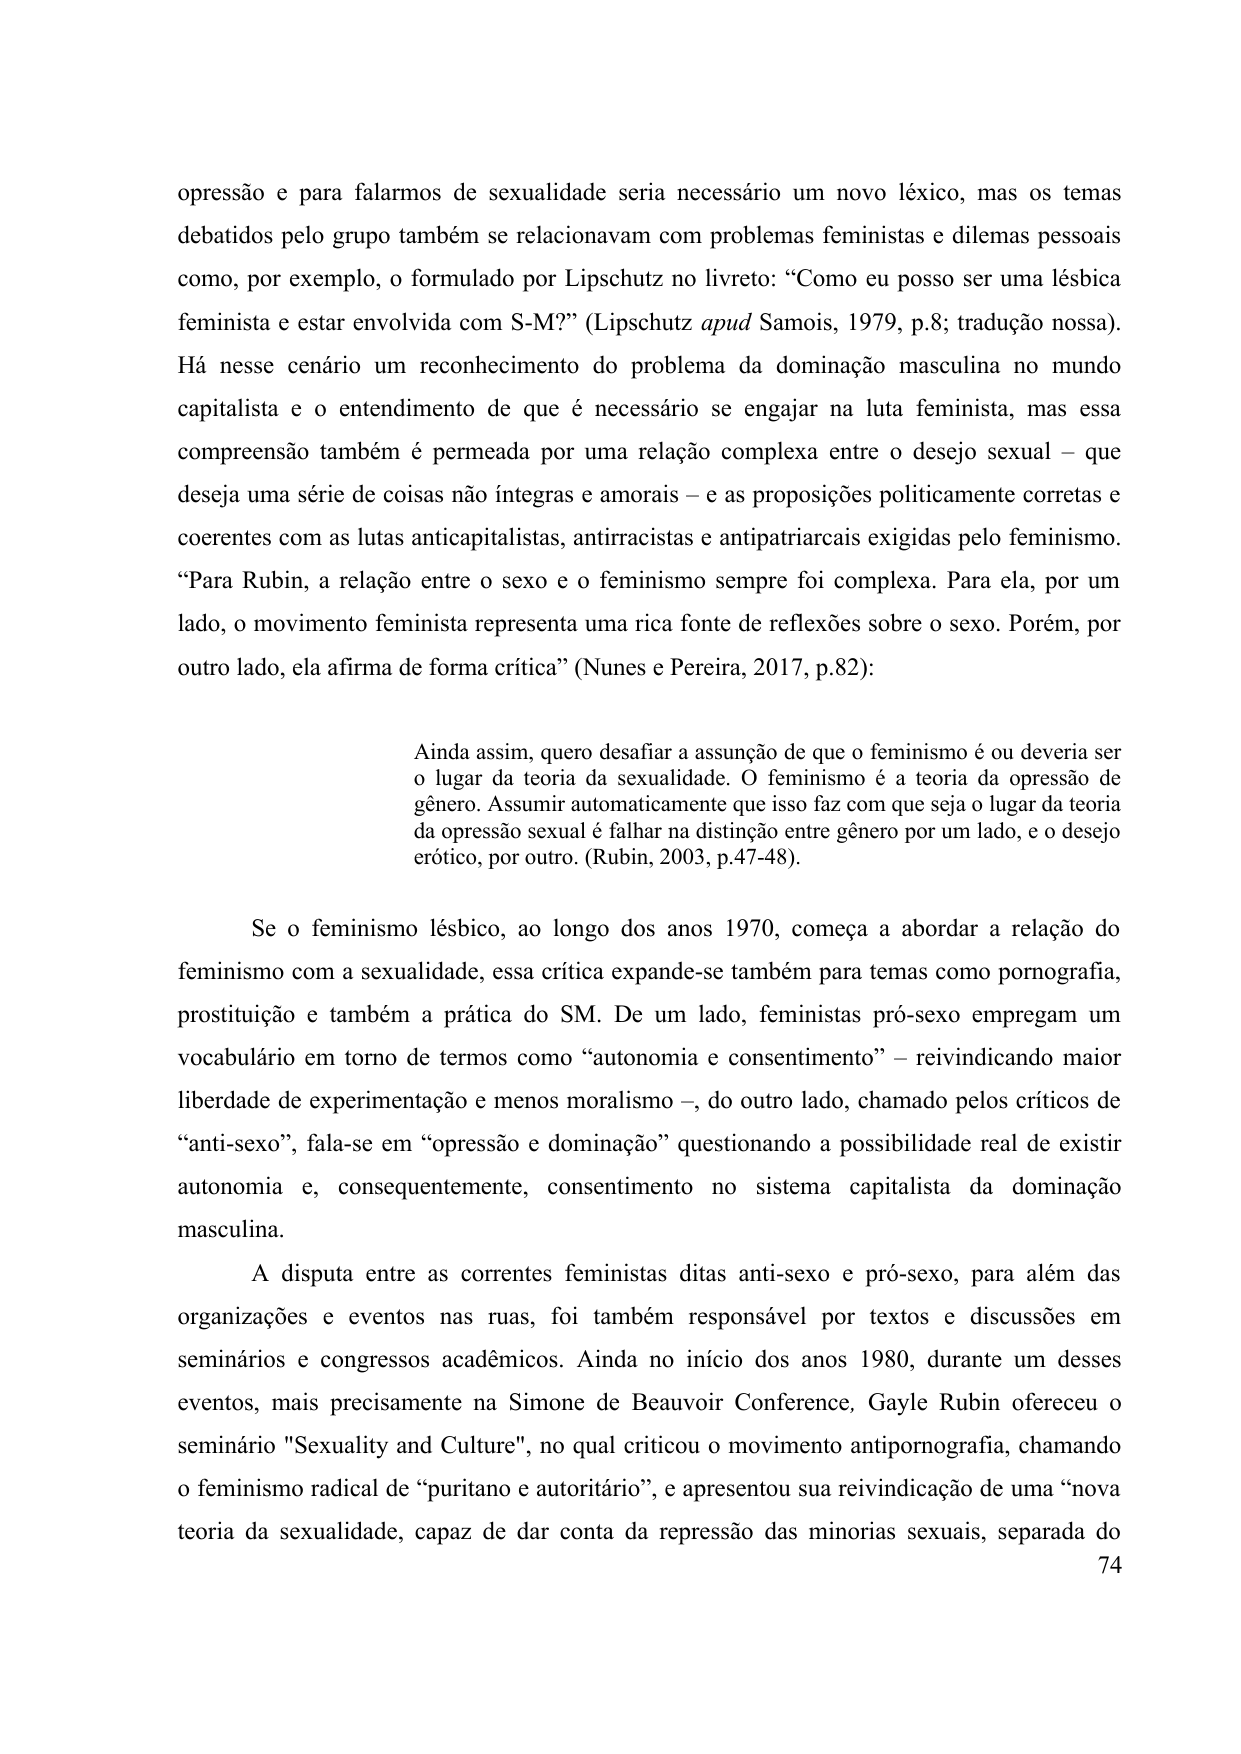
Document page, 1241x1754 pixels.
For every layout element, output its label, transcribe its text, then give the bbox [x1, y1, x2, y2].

text Se o feminismo lésbico, ao longo dos anos 1970, começa a abordar a relação do feminismo com a sexualidade, essa crítica expande-se também para temas como pornografia, prostituição e também a prática do SM. De um lado, feministas pró-sexo empregam um vocabulário em torno de termos como “autonomia e consentimento” – reivindicando maior liberdade de experimentação e menos moralismo –, do outro lado, chamado pelos críticos de “anti-sexo”, fala-se em “opressão e dominação” questionando a possibilidade real de existir autonomia e, consequentemente, consentimento no sistema capitalista da dominação masculina. [177, 913, 1122, 1243]
text A disputa entre as correntes feministas ditas anti-sexo e pró-sexo, para além das organizações e eventos nas ruas, foi também responsável por textos e discussões em seminários e congressos acadêmicos. Ainda no início dos anos 1980, durante um desses eventos, mais precisamente na Simone de Beauvoir Conference, Gayle Rubin ofereceu o seminário "Sexuality and Culture", no qual criticou o movimento antipornografia, chamando o feminismo radical de “puritano e autoritário”, e apresentou sua reivindicação de uma “nova teoria da sexualidade, capaz de dar conta da repressão das minorias sexuais, separada do [177, 1258, 1122, 1545]
text Ainda assim, quero desafiar a assunção de que o feminismo é ou deveria ser o lugar da teoria da sexualidade. O feminismo é a teoria da opressão de gênero. Assumir automaticamente que isso faz com que seja o lugar da teoria da opressão sexual é falhar na distinção entre gênero por um lado, e o desejo erótico, por outro. (Rubin, 2003, p.47-48). [413, 738, 1122, 869]
text opressão e para falarmos de sexualidade seria necessário um novo léxico, mas os temas debatidos pelo grupo também se relacionavam com problemas feministas e dilemas pessoais como, por exemplo, o formulado por Lipschutz no livreto: “Como eu posso ser uma lésbica feminista e estar envolvida com S-M?” (Lipschutz apud Samois, 1979, p.8; tradução nossa). Há nesse cenário um reconhecimento do problema da dominação masculina no mundo capitalista e o entendimento de que é necessário se engajar na luta feminista, mas essa compreensão também é permeada por uma relação complexa entre o desejo sexual – que deseja uma série de coisas não íntegras e amorais – e as proposições politicamente corretas e coerentes com as lutas anticapitalistas, antirracistas e antipatriarcais exigidas pelo feminismo. “Para Rubin, a relação entre o sexo e o feminismo sempre foi complexa. Para ela, por um lado, o movimento feminista representa uma rica fonte de reflexões sobre o sexo. Porém, por outro lado, ela afirma de forma crítica” (Nunes e Pereira, 2017, p.82): [177, 177, 1122, 680]
